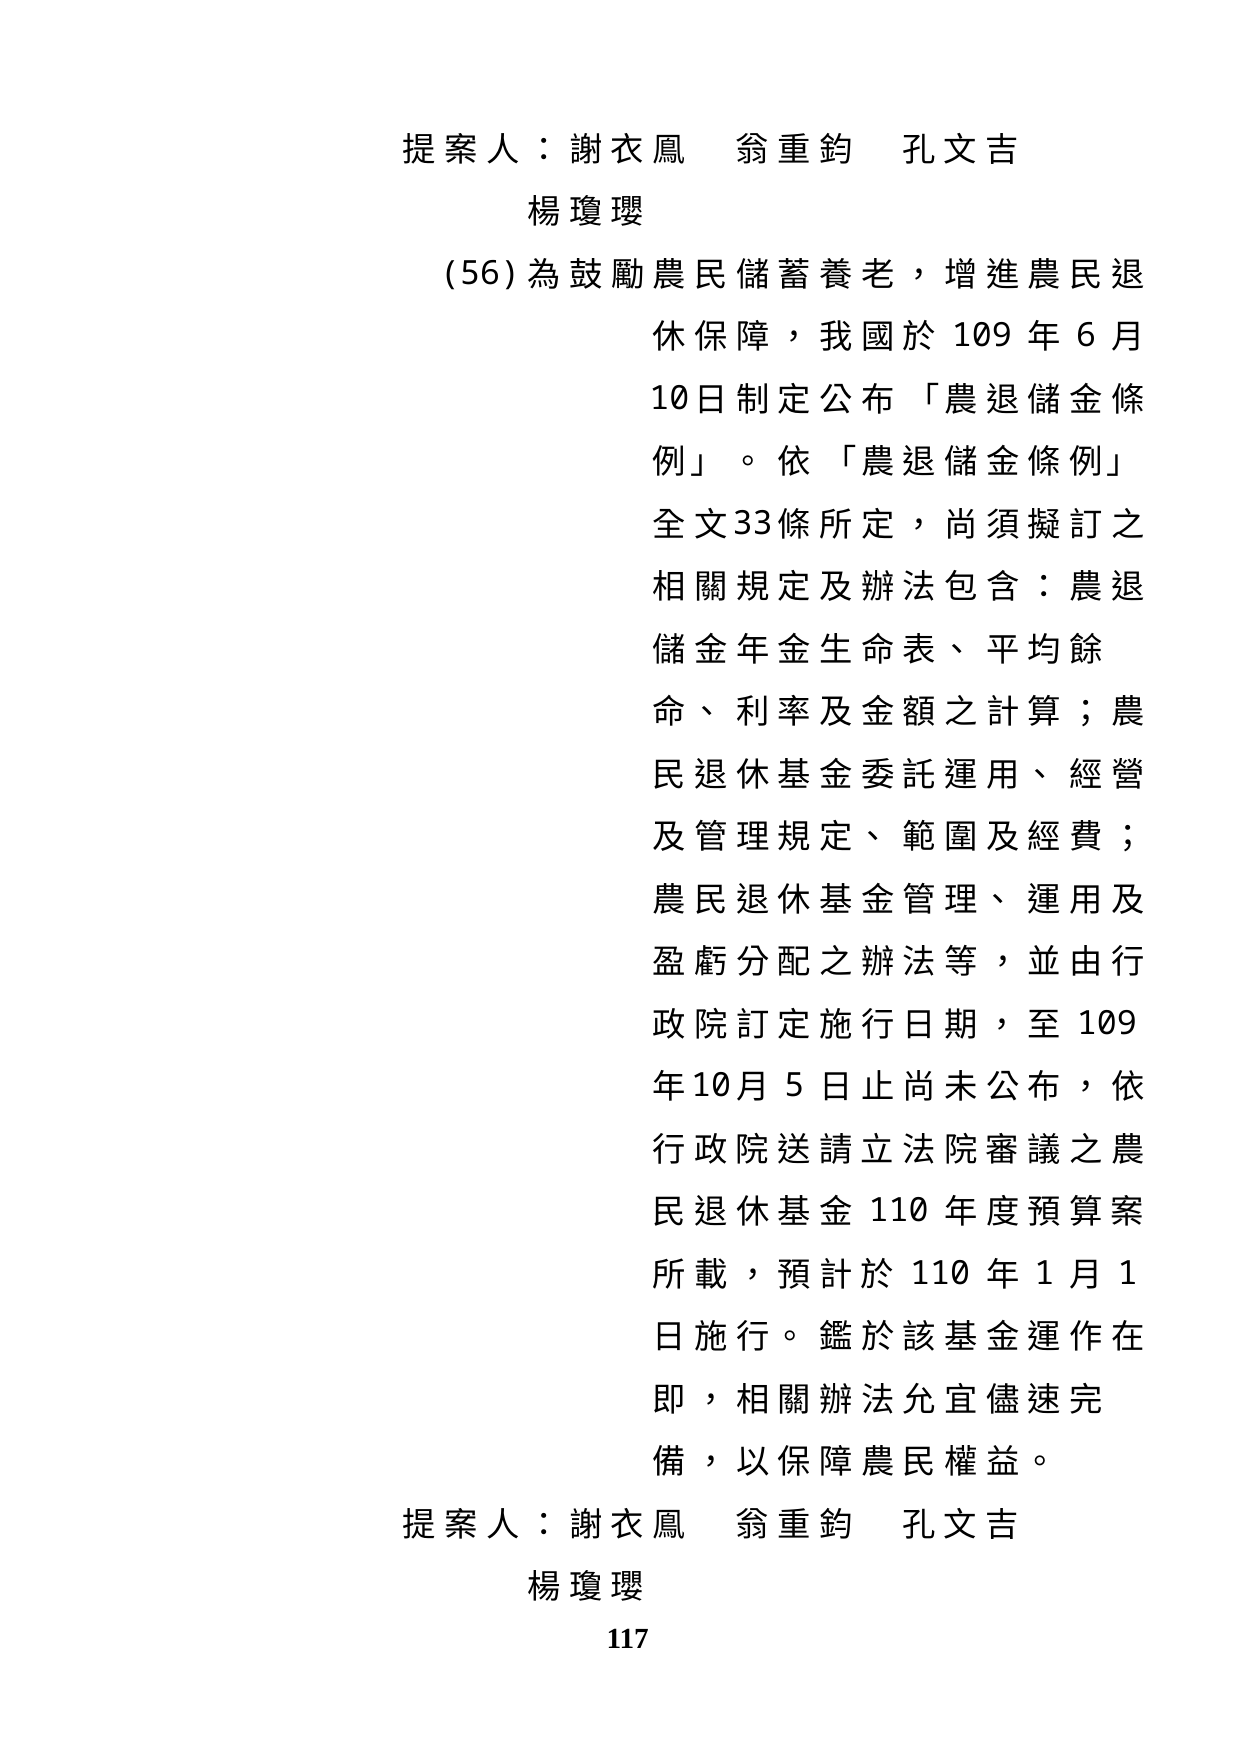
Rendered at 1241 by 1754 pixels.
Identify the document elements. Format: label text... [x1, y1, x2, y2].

text 提案人：謝衣鳯 翁重鈞 孔文吉 楊瓊瓔 [384, 1480, 1044, 1605]
text 提案人：謝衣鳯 翁重鈞 孔文吉 楊瓊瓔 [384, 105, 1044, 230]
list 為鼓勵農民儲蓄養老，增進農民退休保障，我國於109年6月10日制定公布「農退儲金條例」。依「農退儲金條例」全文33條所定，尚須擬訂之相關規定及辦法包含：農退儲金年金生命表、平均餘命、利率及金額之計算；農民退休基金委託運用、經營及管理規定、範圍及經費；農民退休基金管理、運用及盈虧分配之辦法等，並由行政院訂定施行日期，至109年10月5日止尚未公布，依行政院送請立法院審議之農民退休基金110年度預算案所載，預計於110年1月1日施行。鑑於該基金運作在即，相關辦法允宜儘速完備，以保障農民權益。 [430, 230, 1148, 1480]
